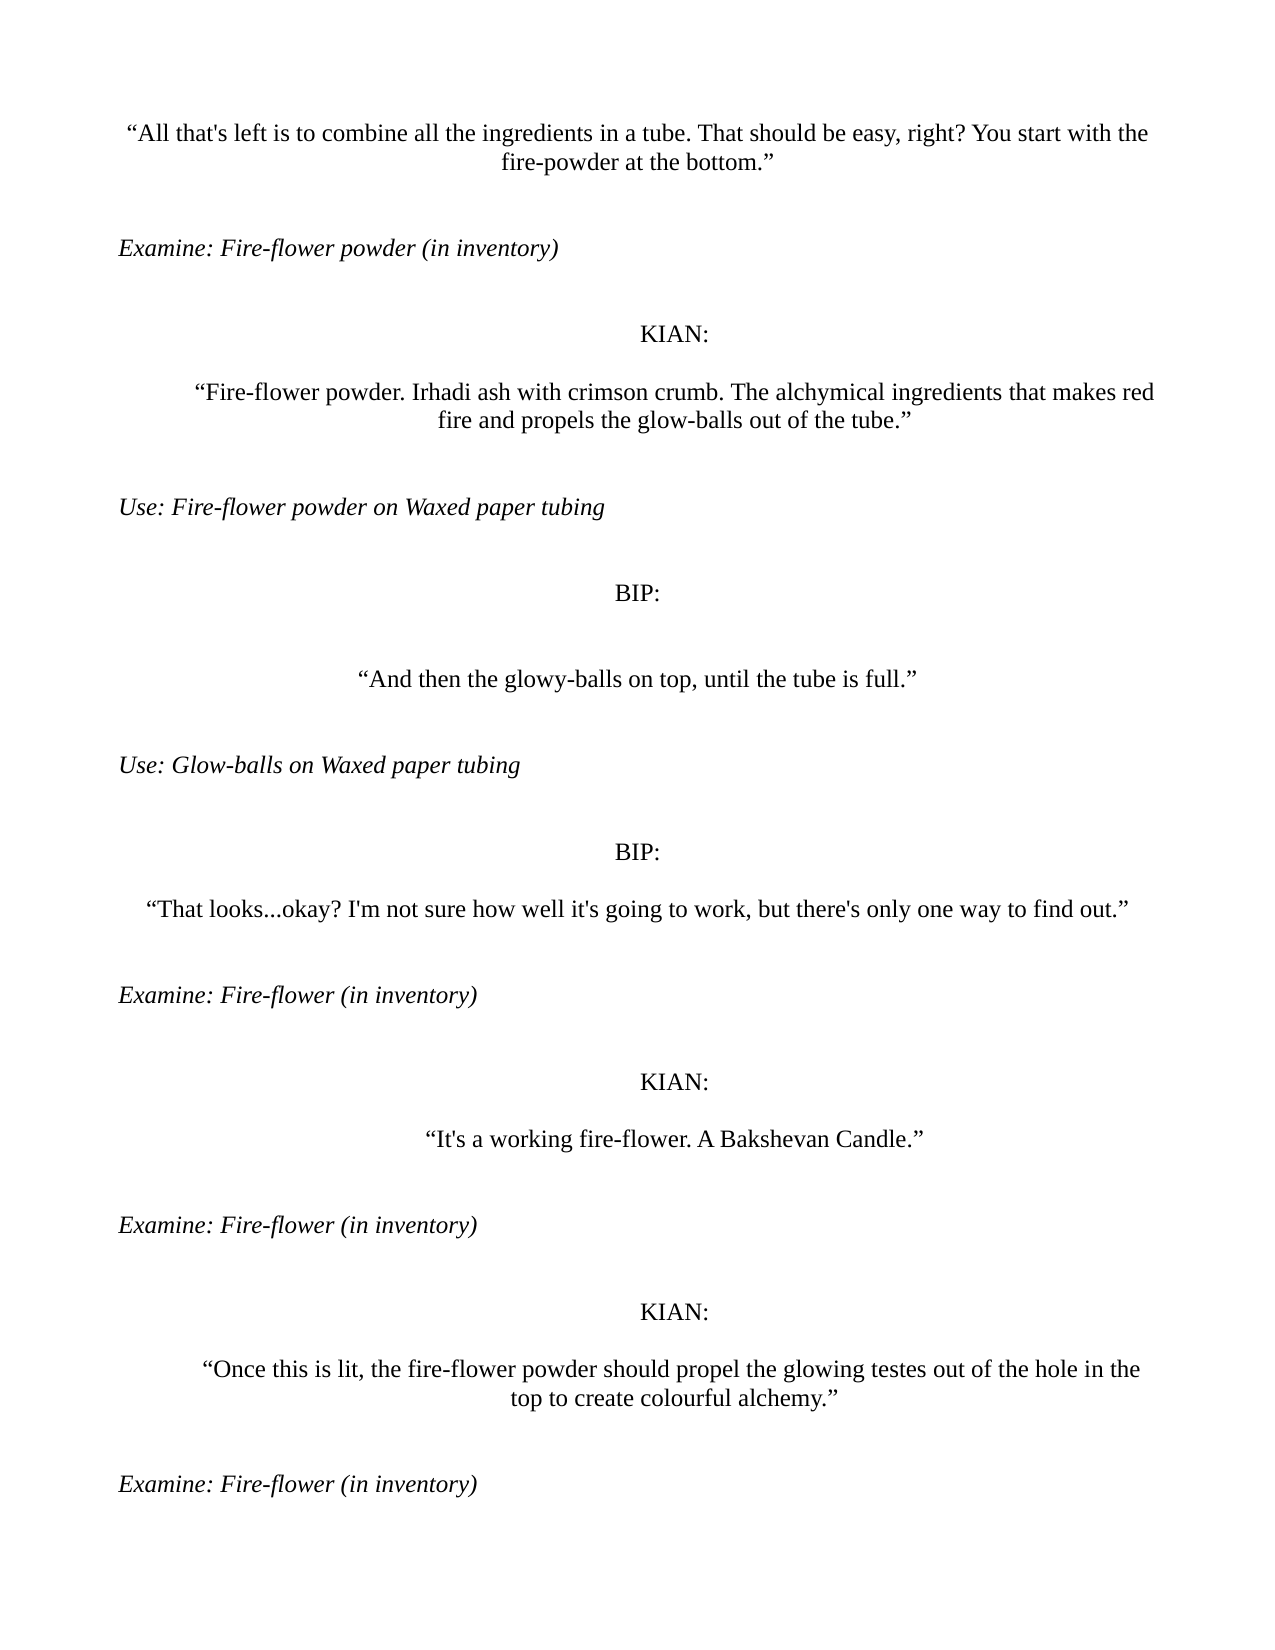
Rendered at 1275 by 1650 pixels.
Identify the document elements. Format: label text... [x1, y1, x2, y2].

text “Fire-flower powder. Irhadi ash with crimson crumb. The alchymical ingredients that makes red fire and propels the glow-balls out of the tube.” [118, 377, 1157, 434]
text “It's a working fire-flower. A Bakshevan Candle.” [118, 1124, 1157, 1153]
text KIAN: [118, 319, 1157, 348]
text BIP: [118, 837, 1157, 866]
text “And then the glowy-balls on top, until the tube is full.” [118, 636, 1157, 693]
text Examine: Fire-flower (in inventory) [118, 981, 1157, 1009]
text Examine: Fire-flower powder (in inventory) [118, 233, 1157, 262]
text “That looks...okay? I'm not sure how well it's going to work, but there's only one way to find out.” [118, 894, 1157, 923]
text Examine: Fire-flower (in inventory) [118, 1469, 1157, 1498]
text “Once this is lit, the fire-flower powder should propel the glowing testes out of the hole in the top to create colourful alchemy.” [118, 1354, 1157, 1412]
text Examine: Fire-flower (in inventory) [118, 1211, 1157, 1239]
text “All that's left is to combine all the ingredients in a tube. That should be easy, right? You start with the fire-powder at the bottom.” [118, 118, 1157, 176]
text Use: Fire-flower powder on Waxed paper tubing [118, 492, 1157, 521]
text Use: Glow-balls on Waxed paper tubing [118, 751, 1157, 779]
text KIAN: [118, 1297, 1157, 1326]
text KIAN: [118, 1067, 1157, 1096]
text BIP: [118, 578, 1157, 607]
